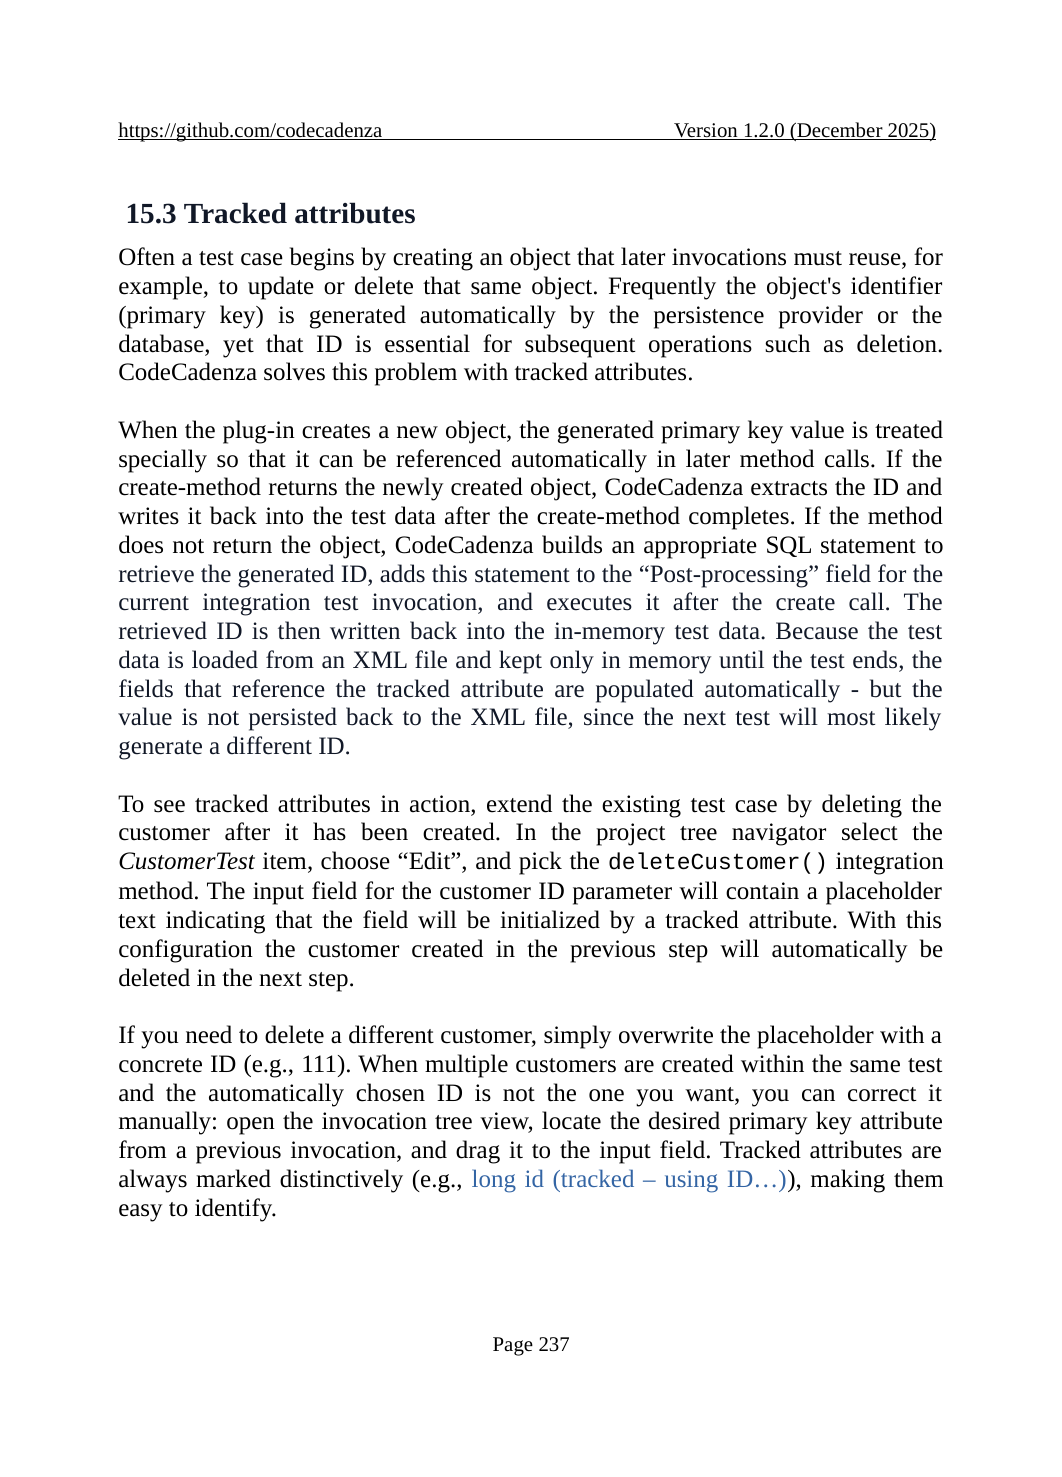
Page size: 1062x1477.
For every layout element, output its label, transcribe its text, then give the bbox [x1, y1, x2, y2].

text If you need to delete a different customer, simply overwrite the placeholder with a concrete ID (e.g., 111). When multiple customers are created within the same test and the automatically chosen ID is not the one you want, you can correct it manually: open the invocation tree view, locate the desired primary key attribute from a previous invocation, and drag it to the input field. Tracked attributes are always marked distinctively (e.g., long id (tracked – using ID…)), making them easy to identify. [118, 1020, 944, 1221]
text When the plug-in creates a new object, the generated primary key value is treated specially so that it can be referenced automatically in later method calls. If the create-method returns the newly created object, CodeCadenza extracts the ID and writes it back into the test data after the create-method completes. If the method does not return the object, CodeCadenza builds an appropriate SQL statement to retrieve the generated ID, adds this statement to the “Post-processing” field for the current integration test invocation, and executes it after the create call. The retrieved ID is then written back into the in-memory test data. Because the test data is loaded from an XML file and kept only in memory until the test ends, the fields that reference the tracked attribute are populated automatically - but the value is not persisted back to the XML file, since the next test will most likely generate a different ID. [118, 415, 944, 760]
text Often a test case begins by creating an object that later invocations must reuse, for example, to update or delete that same object. Frequently the object's identifier (primary key) is generated automatically by the persistence provider or the database, yet that ID is essential for subsequent operations such as deletion. CodeCadenza solves this problem with tracked attributes. [118, 242, 944, 386]
text To see tracked attributes in action, extend the existing test case by deleting the customer after it has been created. In the project tree navigator select the CustomerTest item, choose “Edit”, and pick the deleteCustomer() integration method. The input field for the customer ID parameter will contain a placeholder text indicating that the field will be initialized by a tracked attribute. With this configuration the customer created in the previous step will automatically be deleted in the next step. [118, 789, 944, 991]
subtitle Tracked attributes [118, 196, 944, 230]
